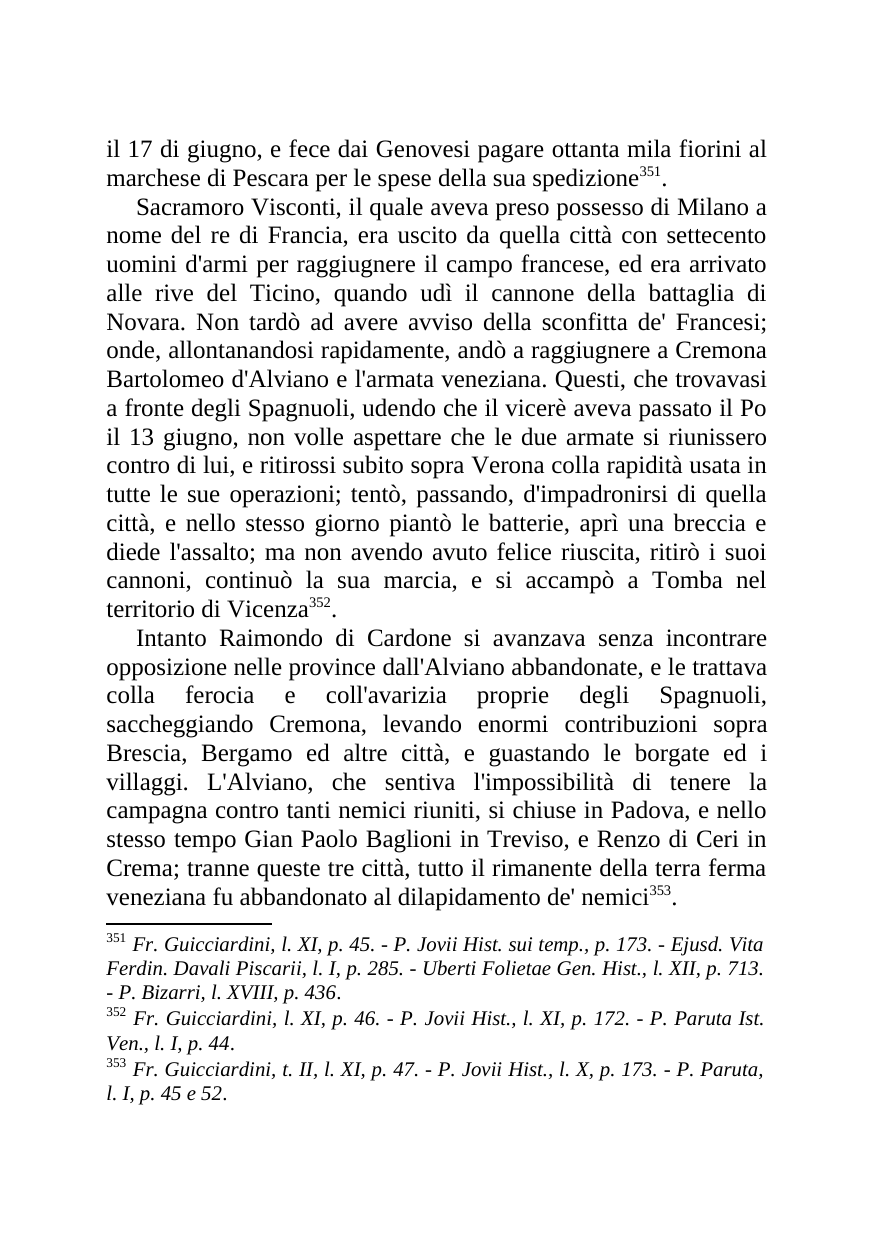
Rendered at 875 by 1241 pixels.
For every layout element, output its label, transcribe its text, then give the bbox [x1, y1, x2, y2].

text Fr. Guicciardini, l. XI, p. 45. - P. Jovii Hist. sui temp., p. 173. - Ejusd. Vita Ferdin. Davali Piscarii, l. I, p. 285. - Uberti Folietae Gen. Hist., l. XII, p. 713. - P. Bizarri, l. XVIII, p. 436. [106, 930, 768, 1004]
text il 17 di giugno, e fece dai Genovesi pagare ottanta mila fiorini al marchese di Pescara per le spese della sua spedizione. [106, 134, 768, 192]
text Intanto Raimondo di Cardone si avanzava senza incontrare opposizione nelle province dall'Alviano abbandonate, e le trattava colla ferocia e coll'avarizia proprie degli Spagnuoli, saccheggiando Cremona, levando enormi contribuzioni sopra Brescia, Bergamo ed altre città, e guastando le borgate ed i villaggi. L'Alviano, che sentiva l'impossibilità di tenere la campagna contro tanti nemici riuniti, si chiuse in Padova, e nello stesso tempo Gian Paolo Baglioni in Treviso, e Renzo di Ceri in Crema; tranne queste tre città, tutto il rimanente della terra ferma veneziana fu abbandonato al dilapidamento de' nemici. [106, 623, 768, 911]
text Sacramoro Visconti, il quale aveva preso possesso di Milano a nome del re di Francia, era uscito da quella città con settecento uomini d'armi per raggiugnere il campo francese, ed era arrivato alle rive del Ticino, quando udì il cannone della battaglia di Novara. Non tardò ad avere avviso della sconfitta de' Francesi; onde, allontanandosi rapidamente, andò a raggiugnere a Cremona Bartolomeo d'Alviano e l'armata veneziana. Questi, che trovavasi a fronte degli Spagnuoli, udendo che il vicerè aveva passato il Po il 13 giugno, non volle aspettare che le due armate si riunissero contro di lui, e ritirossi subito sopra Verona colla rapidità usata in tutte le sue operazioni; tentò, passando, d'impadronirsi di quella città, e nello stesso giorno piantò le batterie, aprì una breccia e diede l'assalto; ma non avendo avuto felice riuscita, ritirò i suoi cannoni, continuò la sua marcia, e si accampò a Tomba nel territorio di Vicenza. [106, 192, 768, 623]
text Fr. Guicciardini, t. II, l. XI, p. 47. - P. Jovii Hist., l. X, p. 173. - P. Paruta, l. I, p. 45 e 52. [106, 1055, 768, 1105]
text Fr. Guicciardini, l. XI, p. 46. - P. Jovii Hist., l. XI, p. 172. - P. Paruta Ist. Ven., l. I, p. 44. [106, 1004, 768, 1055]
